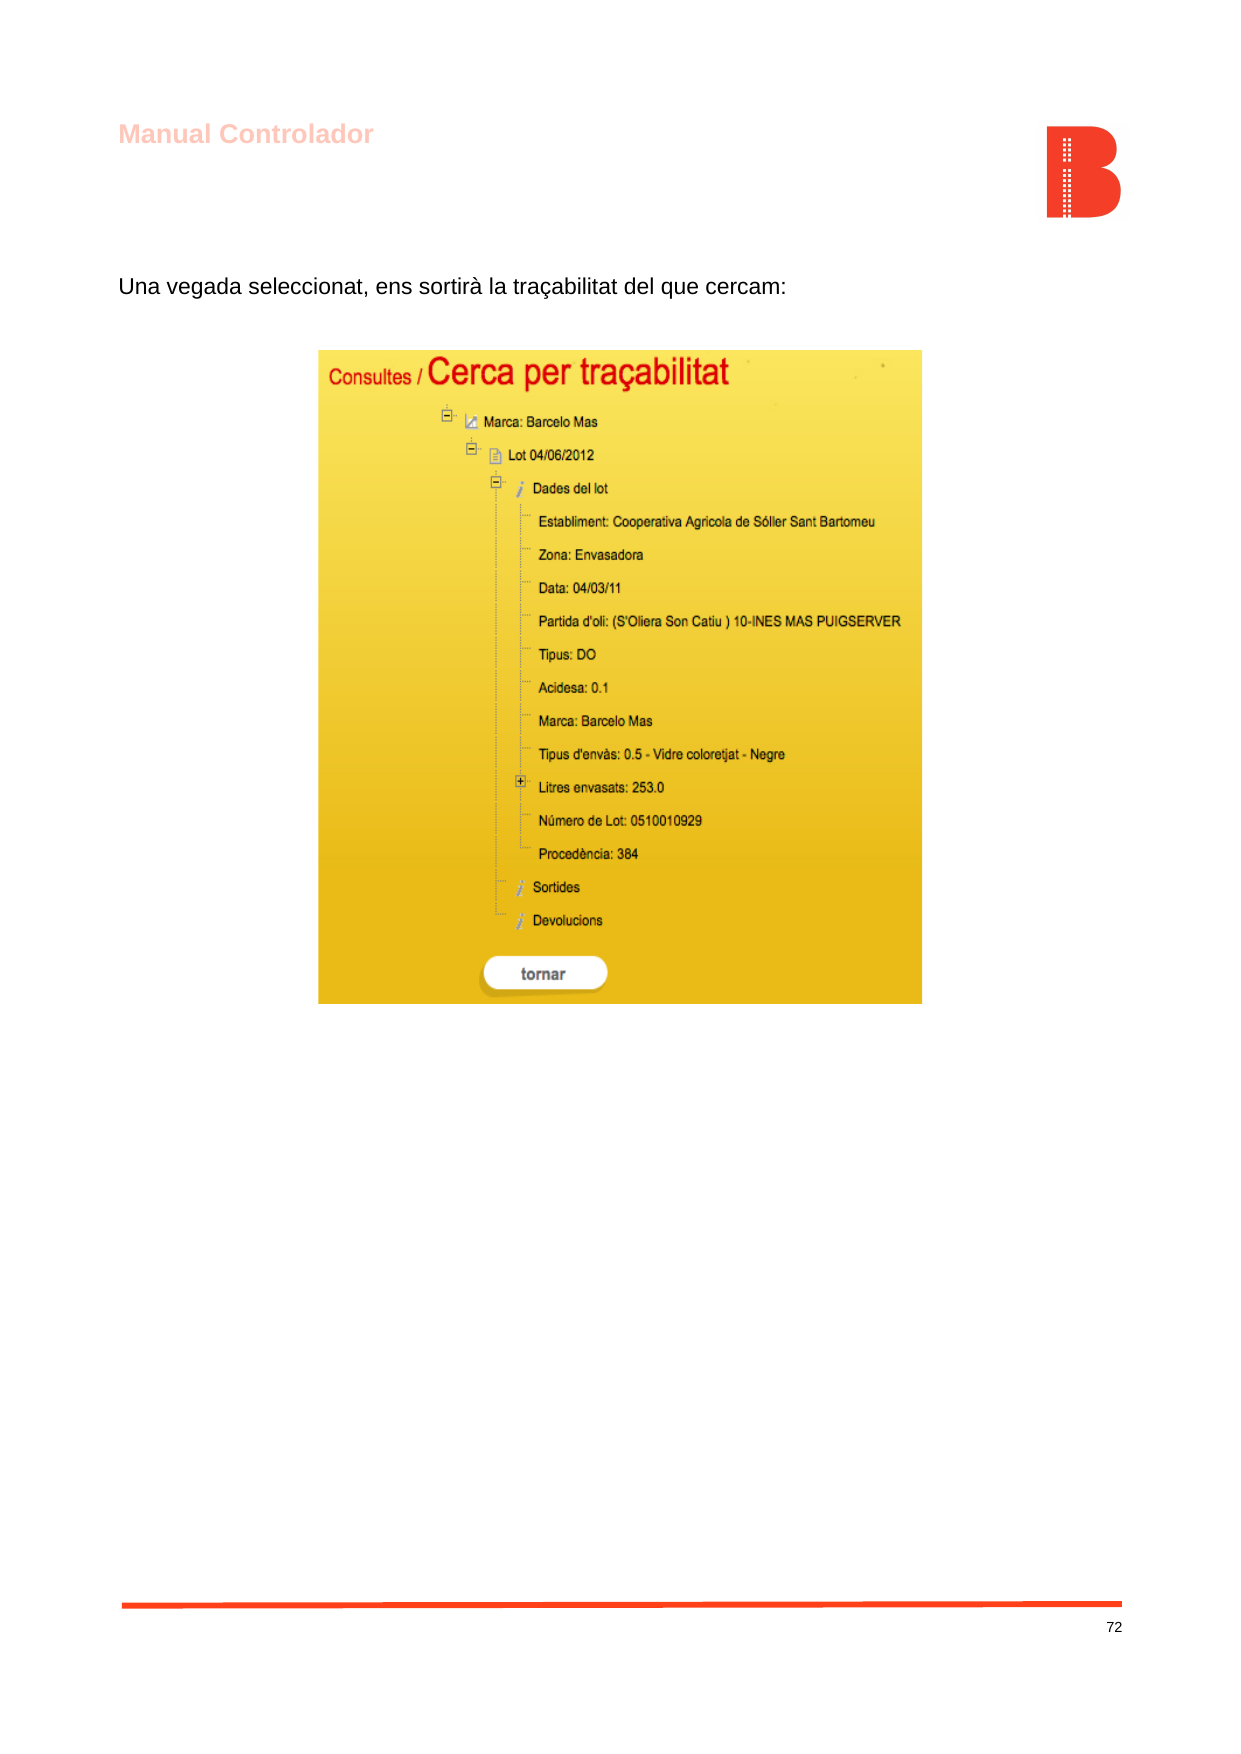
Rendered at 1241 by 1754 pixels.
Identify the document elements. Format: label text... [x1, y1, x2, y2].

picture [318, 350, 923, 1004]
text Una vegada seleccionat, ens sortirà la traçabilitat del que cercam: [118, 273, 1122, 299]
picture [1036, 124, 1130, 221]
